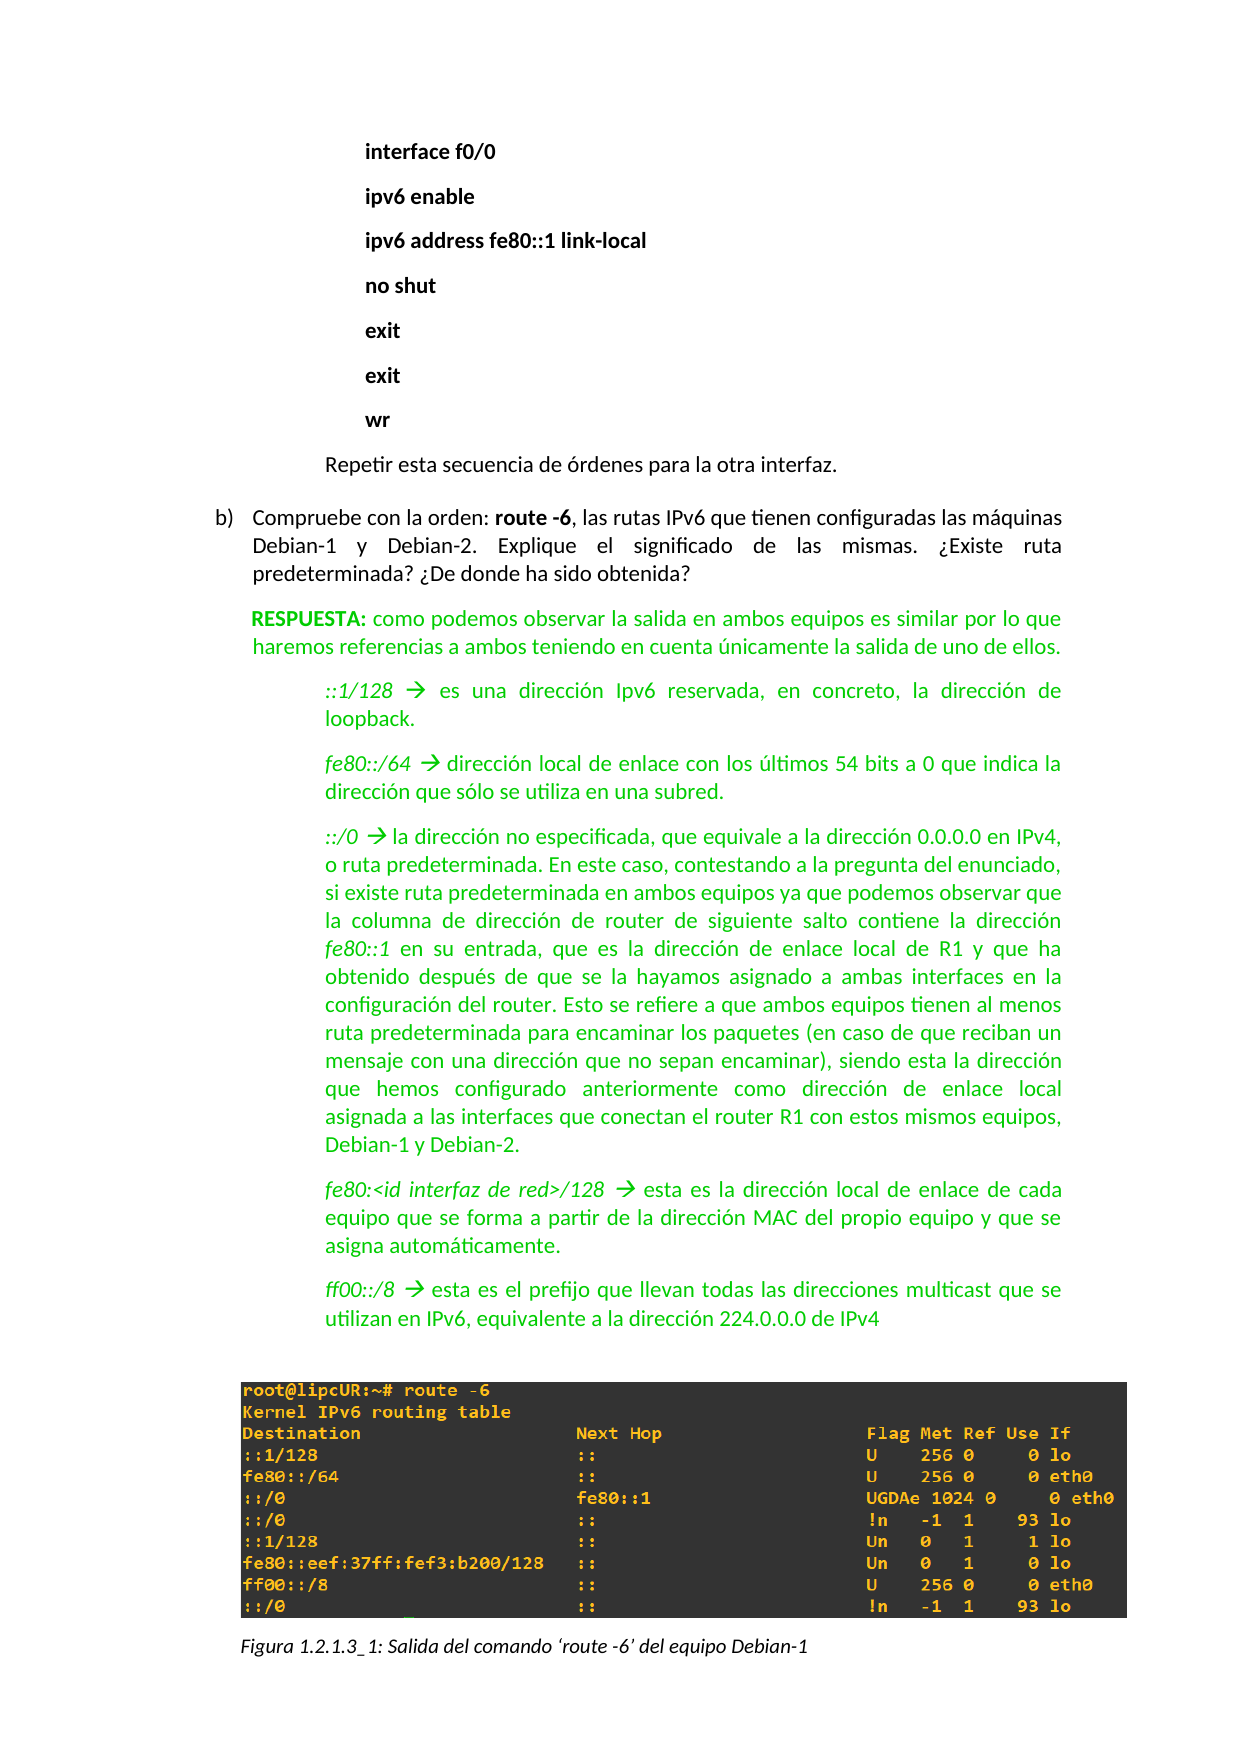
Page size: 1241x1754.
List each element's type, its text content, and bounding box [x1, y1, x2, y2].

list RESPUESTA: como podemos observar la salida en ambos equipos es similar por lo que haremos referencias a ambos teniendo en cuenta únicamente la salida de uno de ellos. [251, 604, 1063, 660]
list no shut [365, 271, 1063, 299]
text Repetir esta secuencia de órdenes para la otra interfaz. [325, 450, 1063, 478]
list ipv6 address fe80::1 link-local [365, 227, 1063, 255]
list exit [365, 316, 1063, 344]
list fe80:<id interfaz de red>/128  esta es la dirección local de enlace de cada equipo que se forma a partir de la dirección MAC del propio equipo y que se asigna automáticamente. [325, 1175, 1063, 1259]
list interface f0/0 [365, 137, 1063, 165]
list Compruebe con la orden: route -6, las rutas IPv6 que tienen configuradas las máquinas Debian-1 y Debian-2. Explique el significado de las mismas. ¿Existe ruta predeterminada? ¿De donde ha sido obtenida? [215, 503, 1063, 587]
list fe80::/64  dirección local de enlace con los últimos 54 bits a 0 que indica la dirección que sólo se utiliza en una subred. [325, 749, 1063, 805]
list ::1/128  es una dirección Ipv6 reservada, en concreto, la dirección de loopback. [325, 677, 1063, 733]
list ::/0  la dirección no especificada, que equivale a la dirección 0.0.0.0 en IPv4, o ruta predeterminada. En este caso, contestando a la pregunta del enunciado, si existe ruta predeterminada en ambos equipos ya que podemos observar que la columna de dirección de router de siguiente salto contiene la dirección fe80::1 en su entrada, que es la dirección de enlace local de R1 y que ha obtenido después de que se la hayamos asignado a ambas interfaces en la configuración del router. Esto se refiere a que ambos equipos tienen al menos ruta predeterminada para encaminar los paquetes (en caso de que reciban un mensaje con una dirección que no sepan encaminar), siendo esta la dirección que hemos configurado anteriormente como dirección de enlace local asignada a las interfaces que conectan el router R1 con estos mismos equipos, Debian-1 y Debian-2. [325, 822, 1063, 1158]
list ff00::/8  esta es el prefijo que llevan todas las direcciones multicast que se utilizan en IPv6, equivalente a la dirección 224.0.0.0 de IPv4 [325, 1276, 1063, 1332]
list ipv6 enable [365, 182, 1063, 210]
list wr [365, 405, 1063, 433]
list exit [365, 361, 1063, 389]
